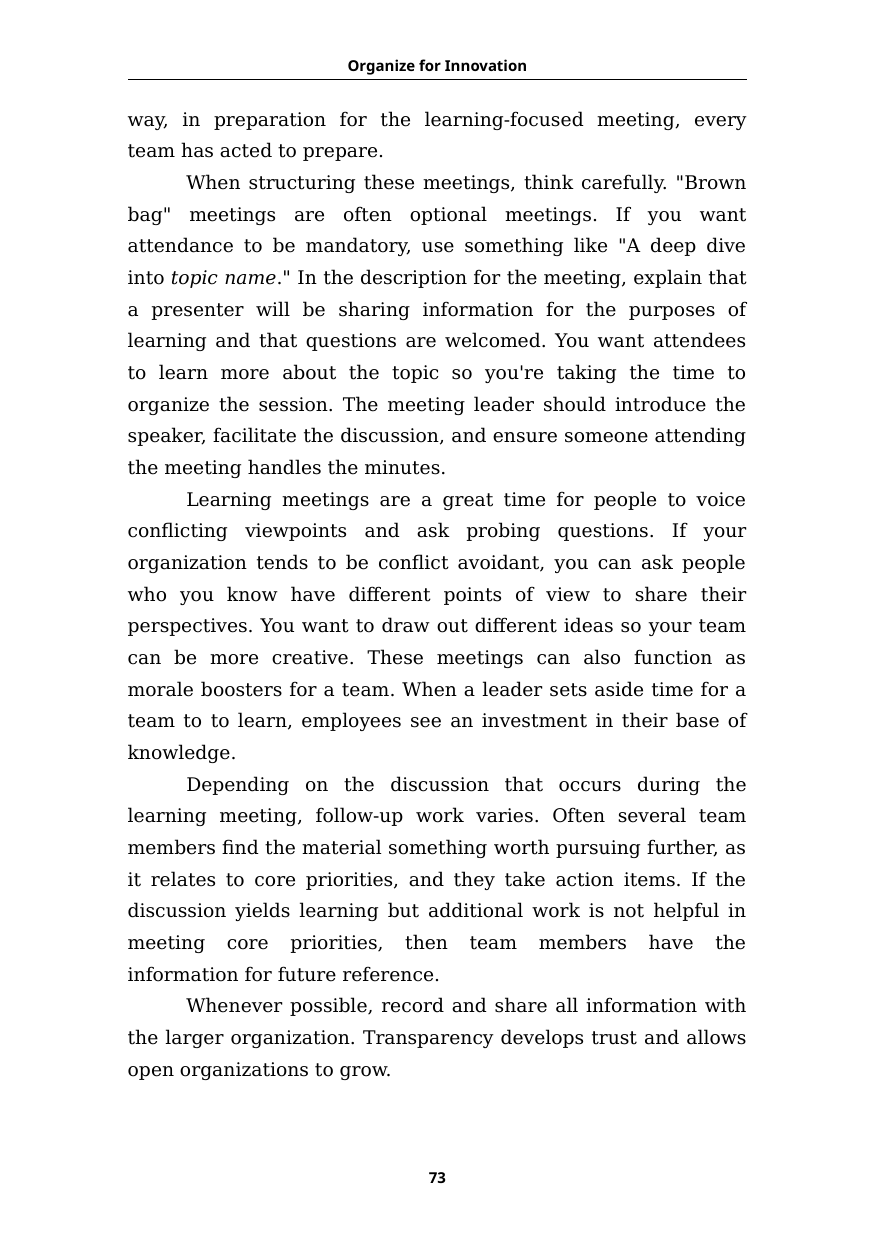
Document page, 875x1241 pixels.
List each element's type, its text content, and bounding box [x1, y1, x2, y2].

text Whenever possible, record and share all information with the larger organization. Transparency develops trust and allows open organizations to grow. [127, 995, 747, 1081]
text Depending on the discussion that occurs during the learning meeting, follow-up work varies. Often several team members find the material something worth pursuing further, as it relates to core priorities, and they take action items. If the discussion yields learning but additional work is not helpful in meeting core priorities, then team members have the information for future reference. [127, 774, 747, 986]
text Learning meetings are a great time for people to voice conflicting viewpoints and ask probing questions. If your organization tends to be conflict avoidant, you can ask people who you know have different points of view to share their perspectives. You want to draw out different ideas so your team can be more creative. These meetings can also function as morale boosters for a team. When a leader sets aside time for a team to to learn, employees see an investment in their base of knowledge. [127, 489, 747, 764]
text When structuring these meetings, think carefully. "Brown bag" meetings are often optional meetings. If you want attendance to be mandatory, use something like "A deep dive into topic name." In the description for the meeting, explain that a presenter will be sharing information for the purposes of learning and that questions are welcomed. You want attendees to learn more about the topic so you're taking the time to organize the session. The meeting leader should introduce the speaker, facilitate the discussion, and ensure someone attending the meeting handles the minutes. [127, 172, 747, 479]
text way, in preparation for the learning-focused meeting, every team has acted to prepare. [127, 109, 747, 162]
